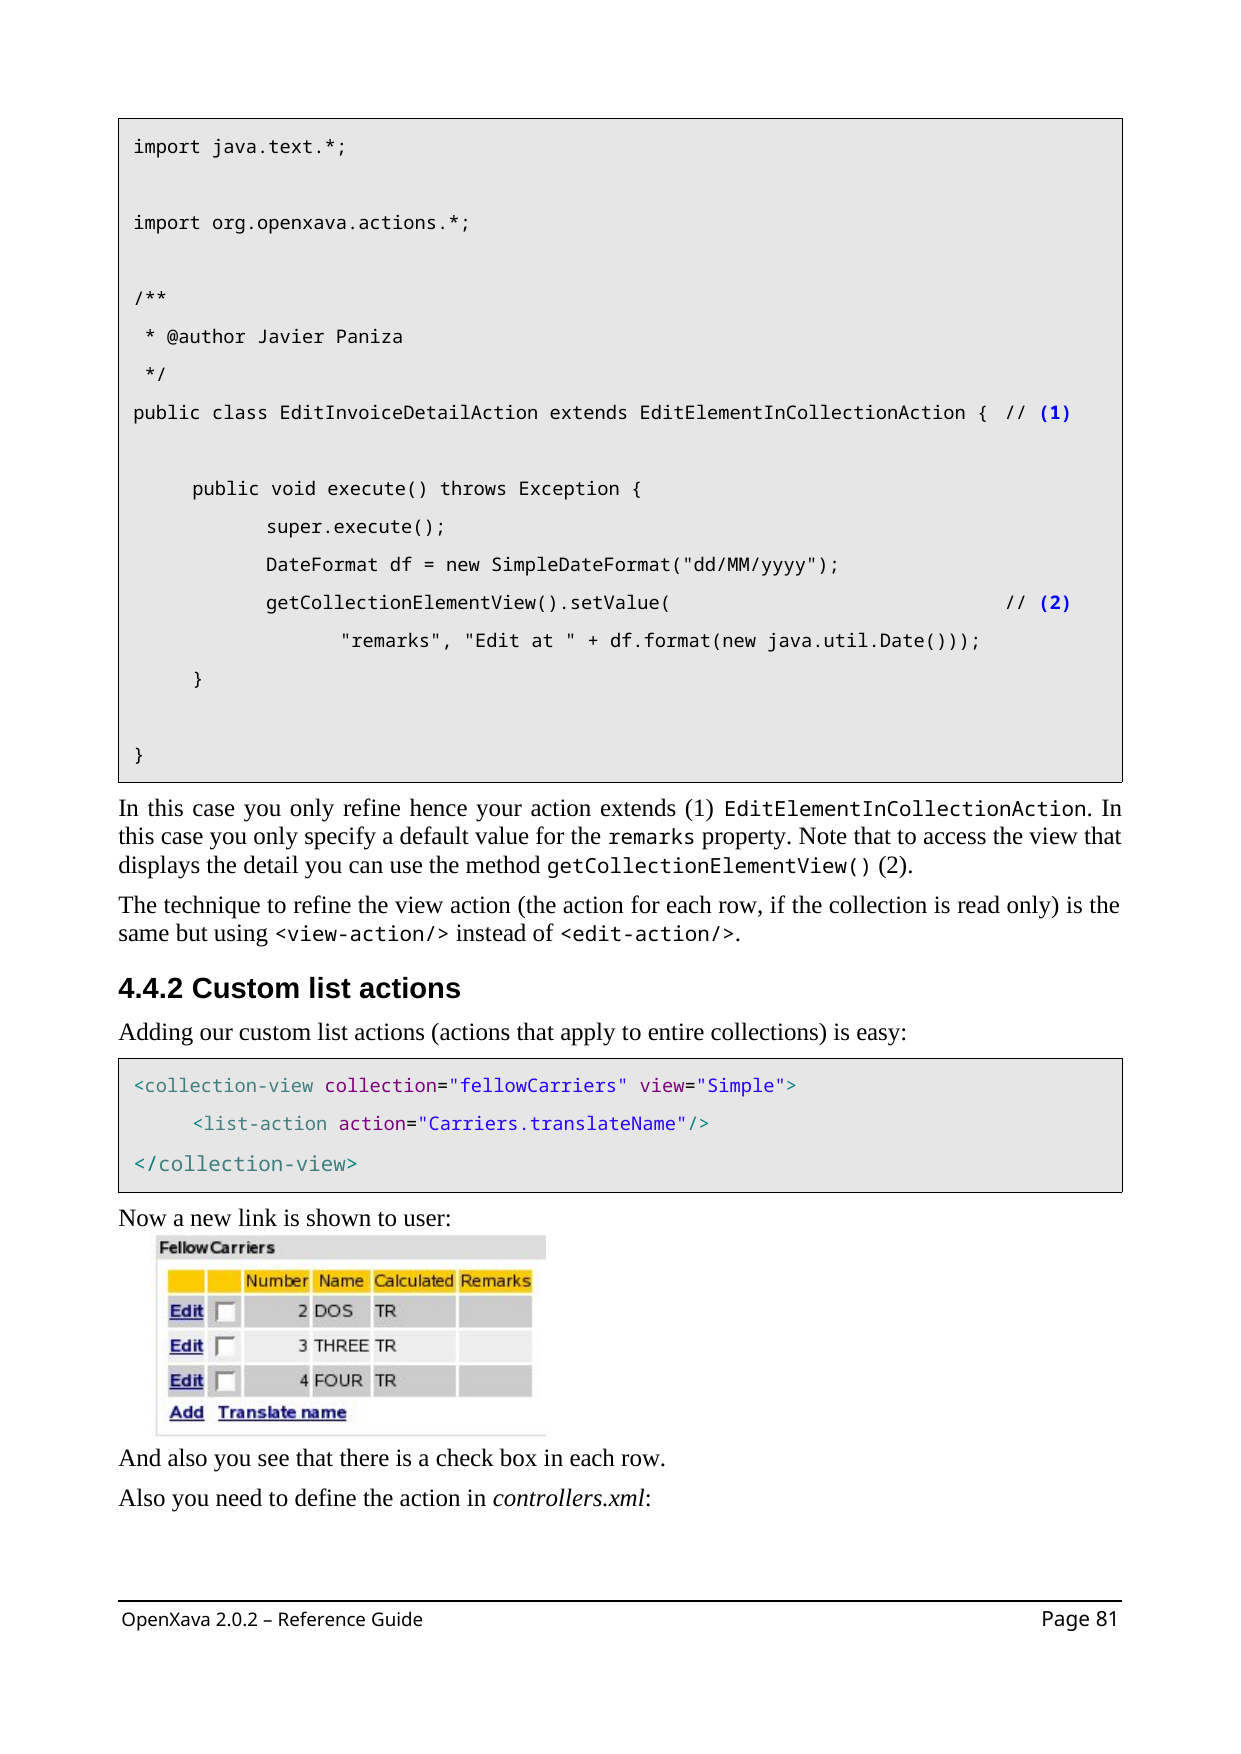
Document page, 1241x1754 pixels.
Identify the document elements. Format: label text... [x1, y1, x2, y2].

text getCollectionElementView().setValue( // (2) [119, 574, 1122, 612]
text */ [119, 346, 1122, 384]
text } [119, 650, 1122, 688]
text Also you need to define the action in controllers.xml: [118, 1484, 1122, 1512]
text Now a new link is shown to user: [118, 1204, 1122, 1232]
text In this case you only refine hence your action extends (1) EditElementInCollectionAction. In this case you only specify a default value for the remarks property. Note that to access the view that displays the detail you can use the method getCollectionElementView() (2). [118, 794, 1122, 879]
text import java.text.*; [119, 119, 1122, 156]
text /** [119, 270, 1122, 308]
text public class EditInvoiceDetailAction extends EditElementInCollectionAction { // (1) [119, 384, 1122, 422]
text Adding our custom list actions (actions that apply to entire collections) is easy: [118, 1018, 1122, 1045]
text import org.openxava.actions.*; [119, 194, 1122, 232]
subtitle Custom list actions [118, 972, 1122, 1005]
text And also you see that there is a check box in each row. [118, 1444, 1122, 1471]
text public void execute() throws Exception { [119, 460, 1122, 498]
picture [150, 1232, 546, 1444]
text </collection-view> [119, 1134, 1122, 1192]
text The technique to refine the view action (the action for each row, if the collection is read only) is the same but using <view-action/> instead of <edit-action/>. [118, 891, 1122, 947]
text <collection-view collection="fellowCarriers" view="Simple"> [119, 1059, 1122, 1096]
text DateFormat df = new SimpleDateFormat("dd/MM/yyyy"); [119, 536, 1122, 574]
text super.execute(); [119, 498, 1122, 536]
text <list-action action="Carriers.translateName"/> [119, 1096, 1122, 1134]
text } [119, 726, 1122, 782]
text "remarks", "Edit at " + df.format(new java.util.Date())); [119, 612, 1122, 650]
text * @author Javier Paniza [119, 308, 1122, 346]
